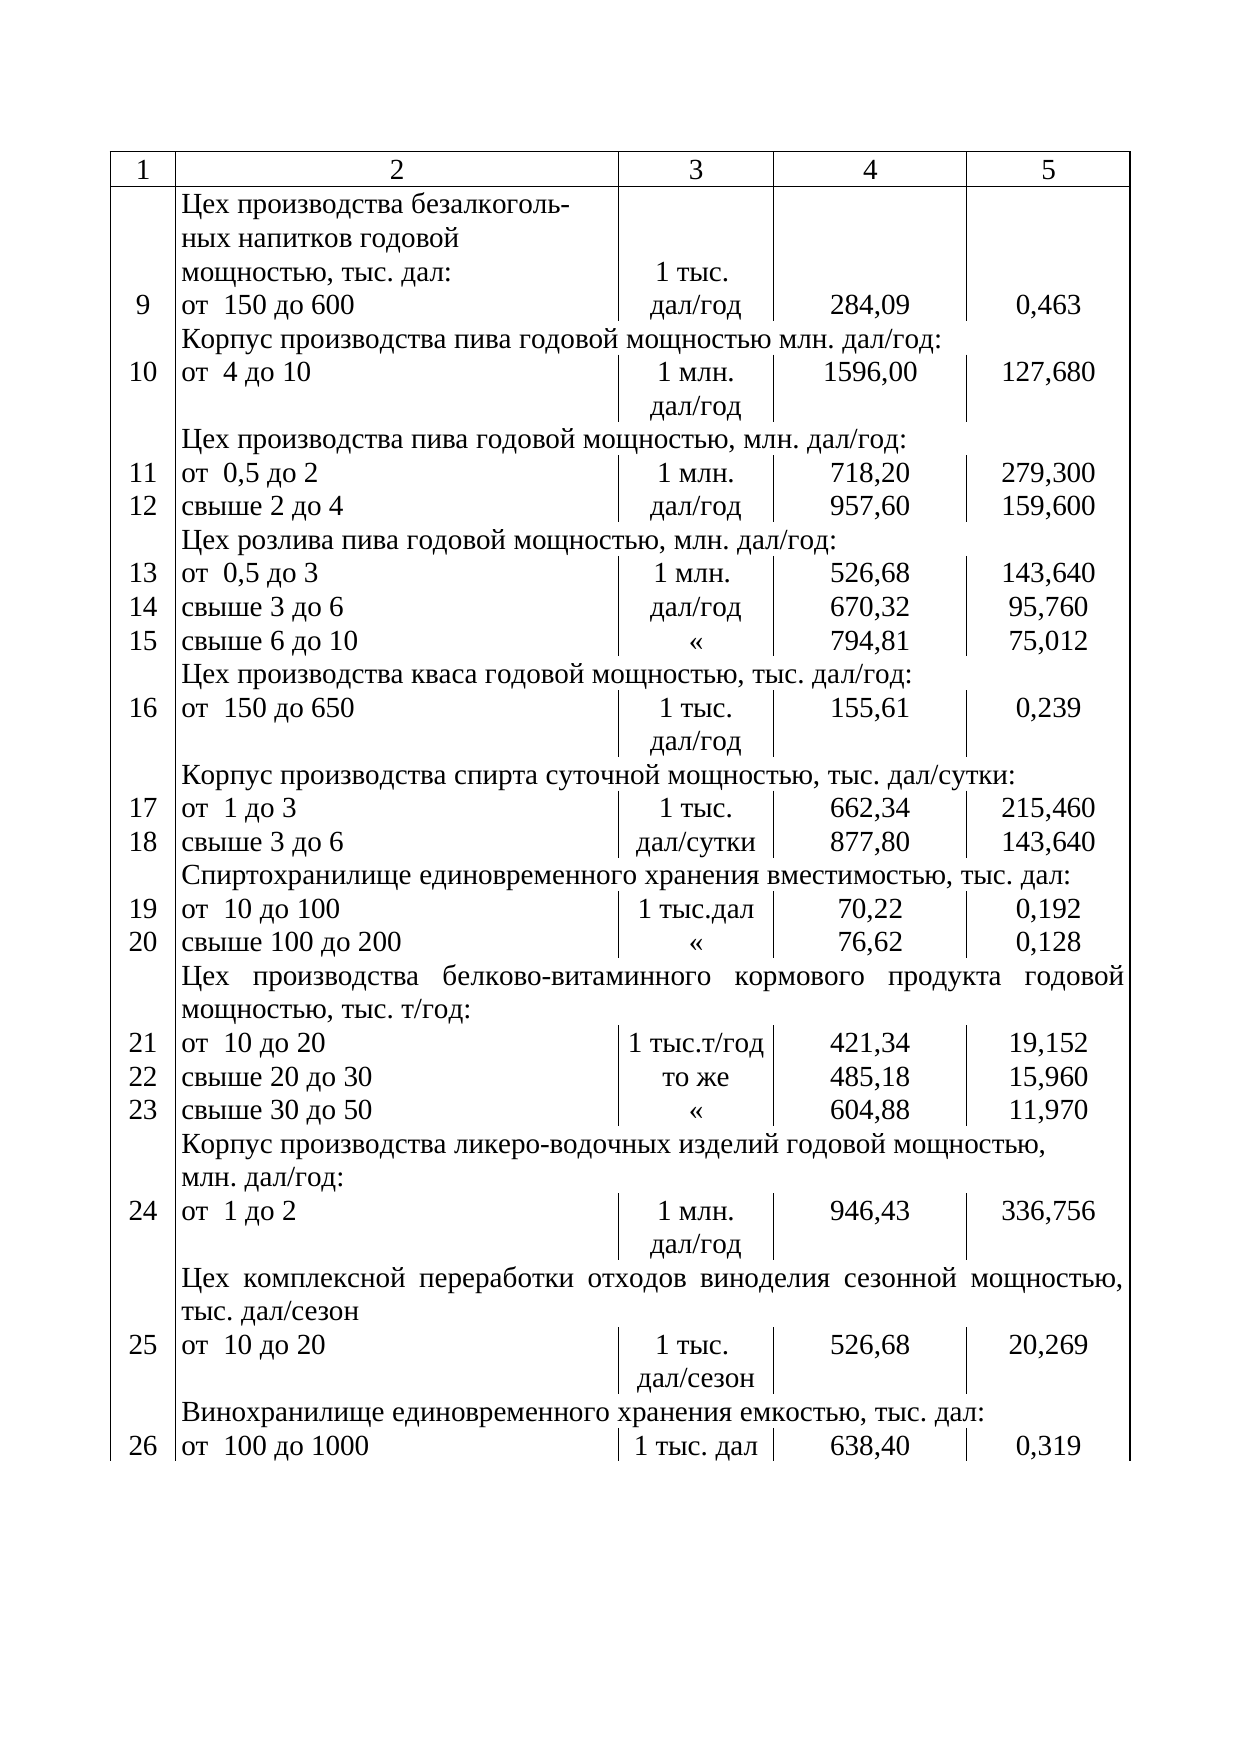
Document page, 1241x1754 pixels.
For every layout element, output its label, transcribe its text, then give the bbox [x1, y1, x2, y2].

table_cell 336,756 [967, 1193, 1129, 1260]
table_cell 215,460 [967, 791, 1129, 824]
table_cell от 10 до 100 [176, 891, 618, 925]
table_header 3 [619, 152, 773, 186]
table_cell 485,18 [774, 1059, 966, 1092]
table_cell от 0,5 до 3 [176, 556, 618, 589]
table_cell 76,62 [774, 925, 966, 958]
table_cell 155,61 [774, 690, 966, 757]
table_header 2 [176, 152, 618, 186]
table_cell от 10 до 20 [176, 1025, 618, 1059]
table_cell [111, 321, 175, 354]
table_cell Спиртохранилище единовременного хранения вместимостью, тыс. дал: [176, 858, 1129, 891]
table_cell от 1 до 2 [176, 1193, 618, 1260]
table_cell 20,269 [967, 1327, 1129, 1394]
table_cell 1 тыс. дал [619, 1428, 773, 1461]
table_cell 0,319 [967, 1428, 1129, 1461]
table_cell 1 тыс. [619, 791, 773, 824]
table_cell от 1 до 3 [176, 791, 618, 824]
table_cell 15 [111, 623, 175, 656]
table_cell [111, 958, 175, 1025]
table_cell 75,012 [967, 623, 1129, 656]
table_cell 19 [111, 891, 175, 925]
table_cell Корпус производства спирта суточной мощностью, тыс. дал/сутки: [176, 757, 1129, 791]
table_cell 1 млн. дал/год [619, 1193, 773, 1260]
table_cell 143,640 [967, 556, 1129, 589]
table_cell Цех производства пива годовой мощностью, млн. дал/год: [176, 422, 1129, 455]
table_cell « [619, 1093, 773, 1126]
table_cell 1 млн. [619, 556, 773, 589]
table_cell от 150 до 600 [176, 288, 618, 321]
table_cell то же [619, 1059, 773, 1092]
table_cell 946,43 [774, 1193, 966, 1260]
table_cell 9 [111, 288, 175, 321]
table_cell « [619, 925, 773, 958]
table_cell 421,34 [774, 1025, 966, 1059]
table_cell 1 тыс.т/год [619, 1025, 773, 1059]
table_cell 13 [111, 556, 175, 589]
table_cell 1 млн. дал/год [619, 355, 773, 422]
table_cell 279,300 [967, 455, 1129, 489]
table_cell свыше 2 до 4 [176, 489, 618, 522]
table_cell 718,20 [774, 455, 966, 489]
table_cell от 4 до 10 [176, 355, 618, 422]
table_header 1 [111, 152, 175, 186]
table_cell 638,40 [774, 1428, 966, 1461]
table_cell Цех розлива пива годовой мощностью, млн. дал/год: [176, 522, 1129, 556]
table_cell 670,32 [774, 589, 966, 623]
table_cell 23 [111, 1093, 175, 1126]
table_cell дал/год [619, 288, 773, 321]
table_cell 21 [111, 1025, 175, 1059]
table_cell 20 [111, 925, 175, 958]
table_cell Цех комплексной переработки отходов виноделия сезонной мощностью, тыс. дал/сезон [176, 1260, 1129, 1327]
table_header 5 [967, 152, 1129, 186]
table_cell 17 [111, 791, 175, 824]
table_cell Цех производства белково-витаминного кормового продукта годовой мощностью, тыс. т/год: [176, 958, 1129, 1025]
table_cell [967, 187, 1129, 287]
table_cell 0,239 [967, 690, 1129, 757]
table_cell свыше 20 до 30 [176, 1059, 618, 1092]
table_cell 11 [111, 455, 175, 489]
table_cell от 150 до 650 [176, 690, 618, 757]
table_cell 1 тыс. [619, 187, 773, 287]
table_cell дал/год [619, 589, 773, 623]
table_cell от 10 до 20 [176, 1327, 618, 1394]
table_cell 0,463 [967, 288, 1129, 321]
table_cell 1 тыс.дал [619, 891, 773, 925]
table_cell 1 тыс. дал/год [619, 690, 773, 757]
table_cell 143,640 [967, 824, 1129, 858]
table_cell свыше 100 до 200 [176, 925, 618, 958]
table_cell 877,80 [774, 824, 966, 858]
table_cell [111, 1394, 175, 1428]
table_cell 0,192 [967, 891, 1129, 925]
table_cell [111, 422, 175, 455]
table_cell [111, 1260, 175, 1327]
table_cell 22 [111, 1059, 175, 1092]
table_cell 25 [111, 1327, 175, 1394]
table_cell 95,760 [967, 589, 1129, 623]
table_cell [774, 187, 966, 287]
table_cell 794,81 [774, 623, 966, 656]
table_cell Цех производства безалкоголь-ных напитков годовой мощностью, тыс. дал: [176, 187, 618, 287]
table_cell свыше 3 до 6 [176, 824, 618, 858]
table_cell 127,680 [967, 355, 1129, 422]
table_cell Цех производства кваса годовой мощностью, тыс. дал/год: [176, 656, 1129, 690]
table_cell 159,600 [967, 489, 1129, 522]
table_cell [111, 522, 175, 556]
table_cell 15,960 [967, 1059, 1129, 1092]
table_cell [111, 656, 175, 690]
table_cell 0,128 [967, 925, 1129, 958]
table_cell дал/год [619, 489, 773, 522]
table_cell 14 [111, 589, 175, 623]
table_cell 11,970 [967, 1093, 1129, 1126]
table_cell 1 млн. [619, 455, 773, 489]
table_cell от 0,5 до 2 [176, 455, 618, 489]
table_cell Винохранилище единовременного хранения емкостью, тыс. дал: [176, 1394, 1129, 1428]
table_cell 70,22 [774, 891, 966, 925]
table_cell [111, 858, 175, 891]
table_cell 1 тыс. дал/сезон [619, 1327, 773, 1394]
table_cell « [619, 623, 773, 656]
table_cell 526,68 [774, 556, 966, 589]
table_cell дал/сутки [619, 824, 773, 858]
table_cell свыше 3 до 6 [176, 589, 618, 623]
table_cell 284,09 [774, 288, 966, 321]
table_cell 24 [111, 1193, 175, 1260]
table_cell 26 [111, 1428, 175, 1461]
table_cell 526,68 [774, 1327, 966, 1394]
table_cell свыше 6 до 10 [176, 623, 618, 656]
table_cell [111, 757, 175, 791]
table_cell 957,60 [774, 489, 966, 522]
table_cell 1596,00 [774, 355, 966, 422]
table_cell 604,88 [774, 1093, 966, 1126]
table_cell [111, 187, 175, 287]
table_cell 662,34 [774, 791, 966, 824]
table_cell от 100 до 1000 [176, 1428, 618, 1461]
table_cell 18 [111, 824, 175, 858]
table_cell 16 [111, 690, 175, 757]
table_cell Корпус производства пива годовой мощностью млн. дал/год: [176, 321, 1129, 354]
table_cell свыше 30 до 50 [176, 1093, 618, 1126]
table_cell 12 [111, 489, 175, 522]
table_cell 10 [111, 355, 175, 422]
table_cell 19,152 [967, 1025, 1129, 1059]
table_header 4 [774, 152, 966, 186]
table_cell [111, 1126, 175, 1193]
table_cell Корпус производства ликеро-водочных изделий годовой мощностью, млн. дал/год: [176, 1126, 1129, 1193]
